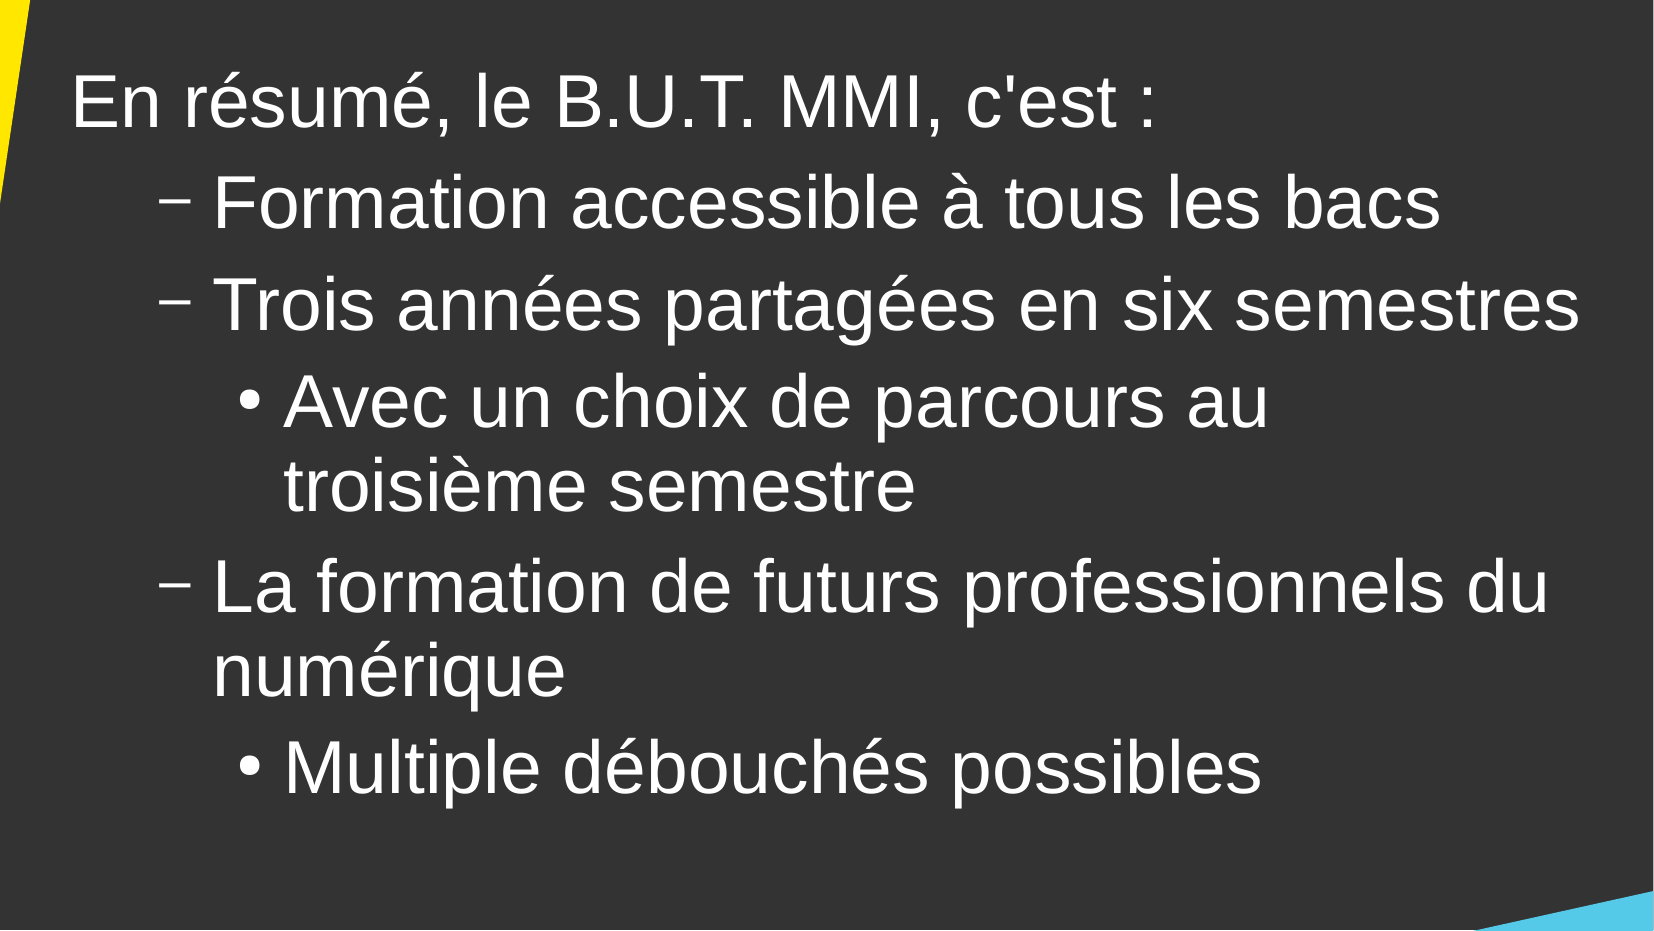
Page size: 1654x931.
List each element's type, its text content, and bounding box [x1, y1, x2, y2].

text_box [0, 0, 31, 204]
text_box [1472, 890, 1654, 931]
list En résumé, le B.U.T. MMI, c'est : Formation accessible à tous les bacs Trois années partagées en six semestres Avec un choix de parcours au troisième semestre La formation de futurs professionnels du numérique Multiple débouchés possibles [70, 59, 1595, 827]
